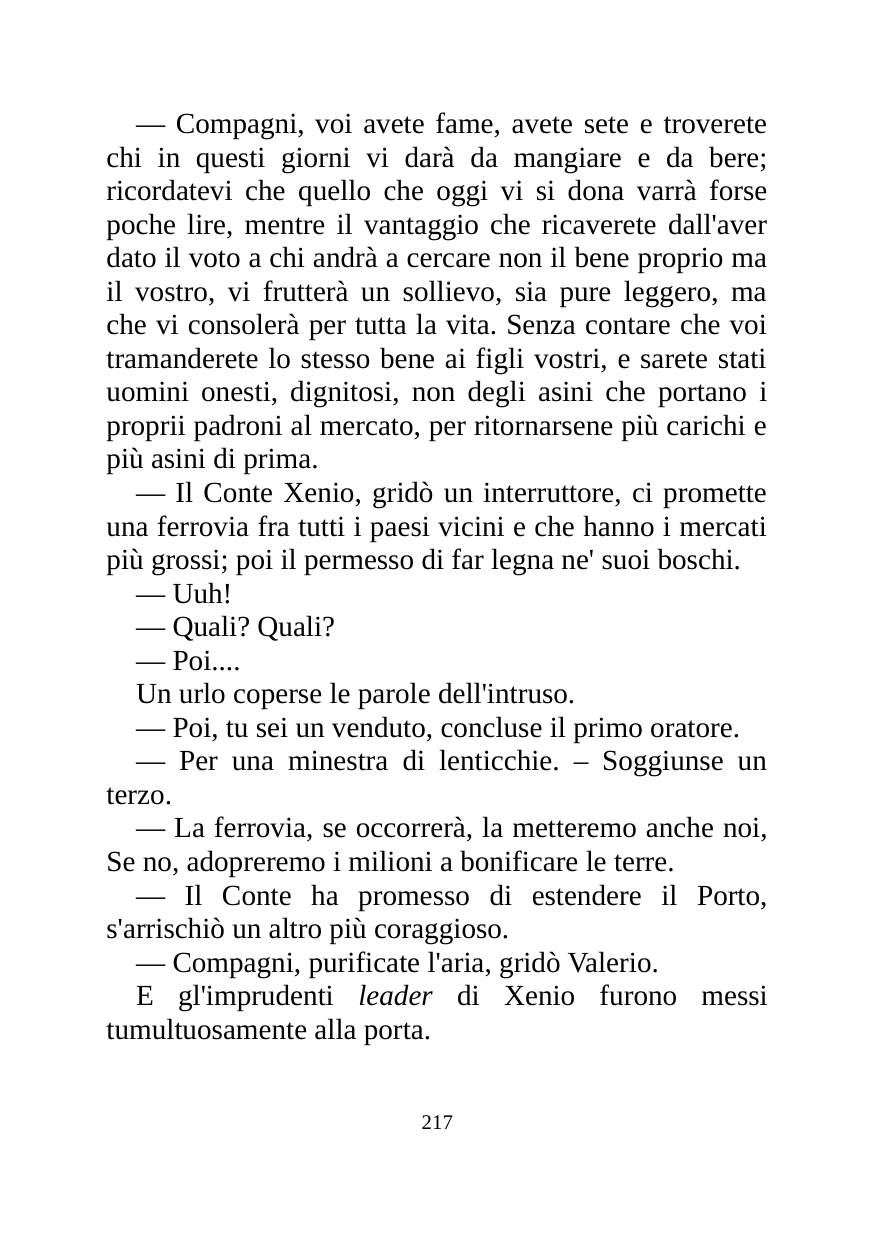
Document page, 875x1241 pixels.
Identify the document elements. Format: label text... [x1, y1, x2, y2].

text — Il Conte ha promesso di estendere il Porto, s'arrischiò un altro più coraggioso. [106, 878, 768, 945]
text Un urlo coperse le parole dell'intruso. [106, 676, 768, 710]
text — Poi, tu sei un venduto, concluse il primo oratore. [106, 710, 768, 743]
text — Uuh! [106, 576, 768, 609]
text — Compagni, voi avete fame, avete sete e troverete chi in questi giorni vi darà da mangiare e da bere; ricordatevi che quello che oggi vi si dona varrà forse poche lire, mentre il vantaggio che ricaverete dall'aver dato il voto a chi andrà a cercare non il bene proprio ma il vostro, vi frutterà un sollievo, sia pure leggero, ma che vi consolerà per tutta la vita. Senza contare che voi tramanderete lo stesso bene ai figli vostri, e sarete stati uomini onesti, dignitosi, non degli asini che portano i proprii padroni al mercato, per ritornarsene più carichi e più asini di prima. [106, 106, 768, 475]
text — Il Conte Xenio, gridò un interruttore, ci promette una ferrovia fra tutti i paesi vicini e che hanno i mercati più grossi; poi il permesso di far legna ne' suoi boschi. [106, 475, 768, 576]
text — Poi.... [106, 643, 768, 676]
text — Compagni, purificate l'aria, gridò Valerio. [106, 945, 768, 978]
text E gl'imprudenti leader di Xenio furono messi tumultuosamente alla porta. [106, 978, 768, 1045]
text — La ferrovia, se occorrerà, la metteremo anche noi, Se no, adopreremo i milioni a bonificare le terre. [106, 811, 768, 878]
text — Quali? Quali? [106, 609, 768, 643]
text — Per una minestra di lenticchie. – Soggiunse un terzo. [106, 743, 768, 811]
